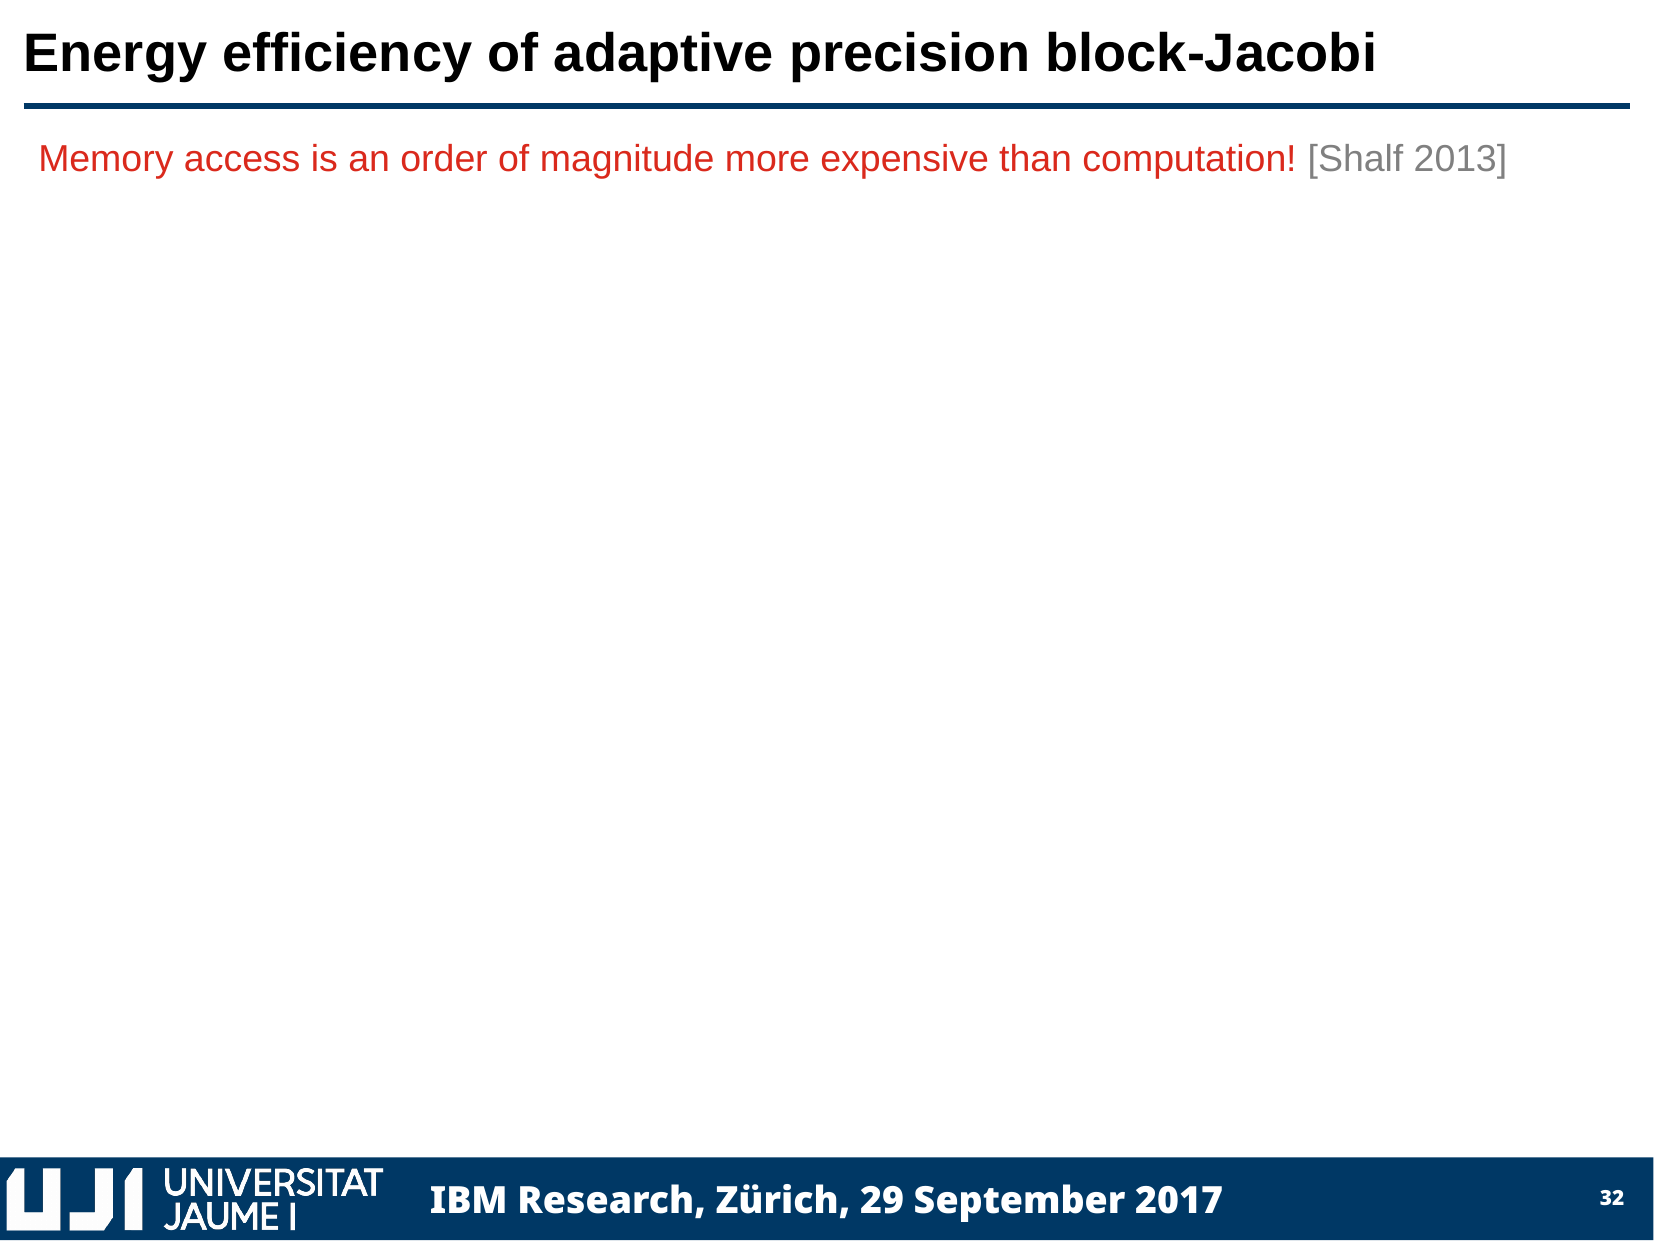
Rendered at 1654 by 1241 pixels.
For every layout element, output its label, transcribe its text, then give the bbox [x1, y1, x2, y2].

text_box Memory access is an order of magnitude more expensive than computation! [Shalf 2013] [23, 129, 1595, 211]
picture [0, 1158, 390, 1241]
title Energy efficiency of adaptive precision block-Jacobi [23, 0, 1630, 107]
